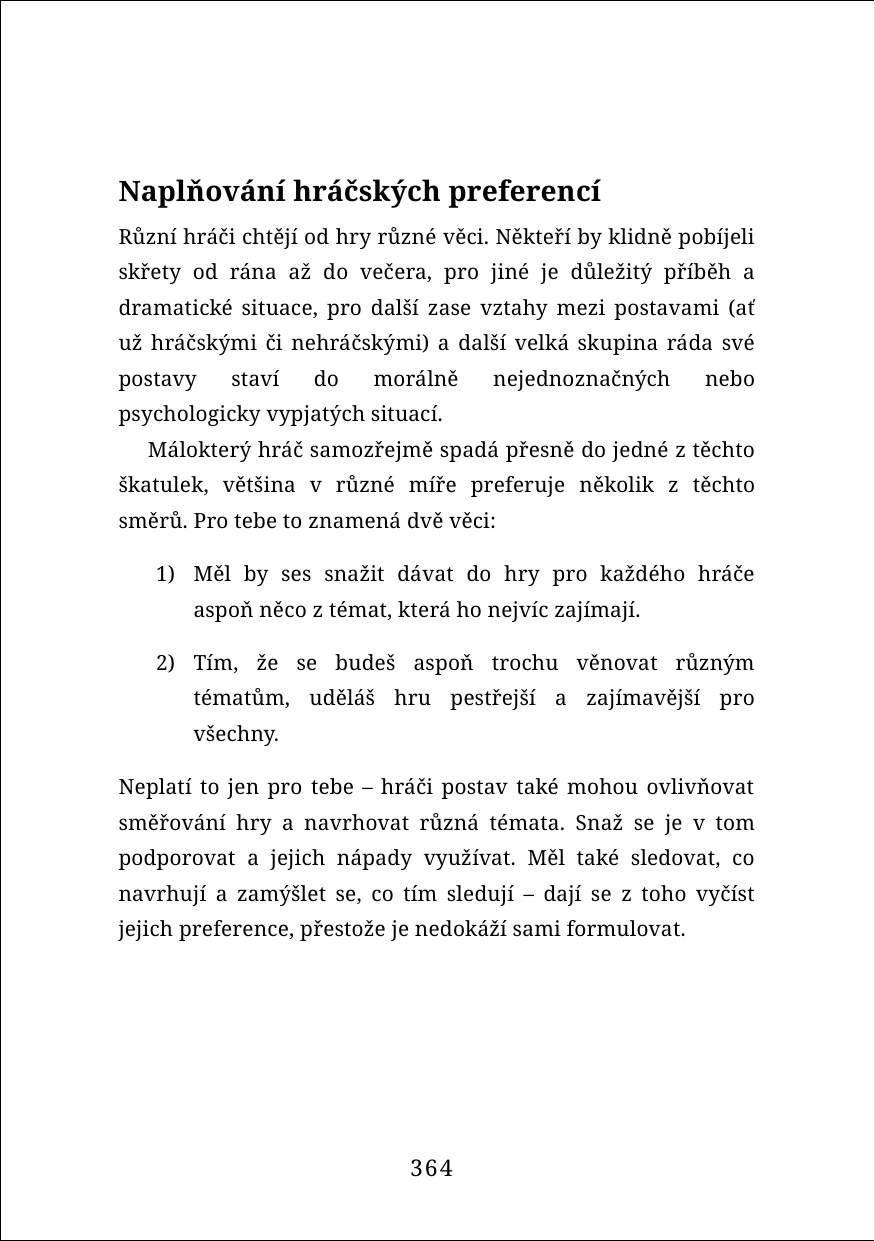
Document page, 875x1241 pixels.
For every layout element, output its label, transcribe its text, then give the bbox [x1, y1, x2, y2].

list Měl by ses snažit dávat do hry pro každého hráče aspoň něco z témat, která ho nejvíc zajímají. [156, 559, 756, 623]
list Tím, že se budeš aspoň trochu věnovat různým tématům, uděláš hru pestřejší a zajímavější pro všechny. [156, 648, 756, 747]
text Různí hráči chtějí od hry různé věci. Někteří by klidně pobíjeli skřety od rána až do večera, pro jiné je důležitý příběh a dramatické situace, pro další zase vztahy mezi postavami (ať už hráčskými či nehráčskými) a další velká skupina ráda své postavy staví do morálně nejednoznačných nebo psychologicky vypjatých situací. Málokterý hráč samozřejmě spadá přesně do jedné z těchto škatulek, většina v různé míře preferuje několik z těchto směrů. Pro tebe to znamená dvě věci: [118, 222, 756, 534]
subtitle Naplňování hráčských preferencí [118, 172, 756, 210]
text Neplatí to jen pro tebe – hráči postav také mohou ovlivňovat směřování hry a navrhovat různá témata. Snaž se je v tom podporovat a jejich nápady využívat. Měl také sledovat, co navrhují a zamýšlet se, co tím sledují – dají se z toho vyčíst jejich preference, přestože je nedokáží sami formulovat. [118, 772, 756, 943]
